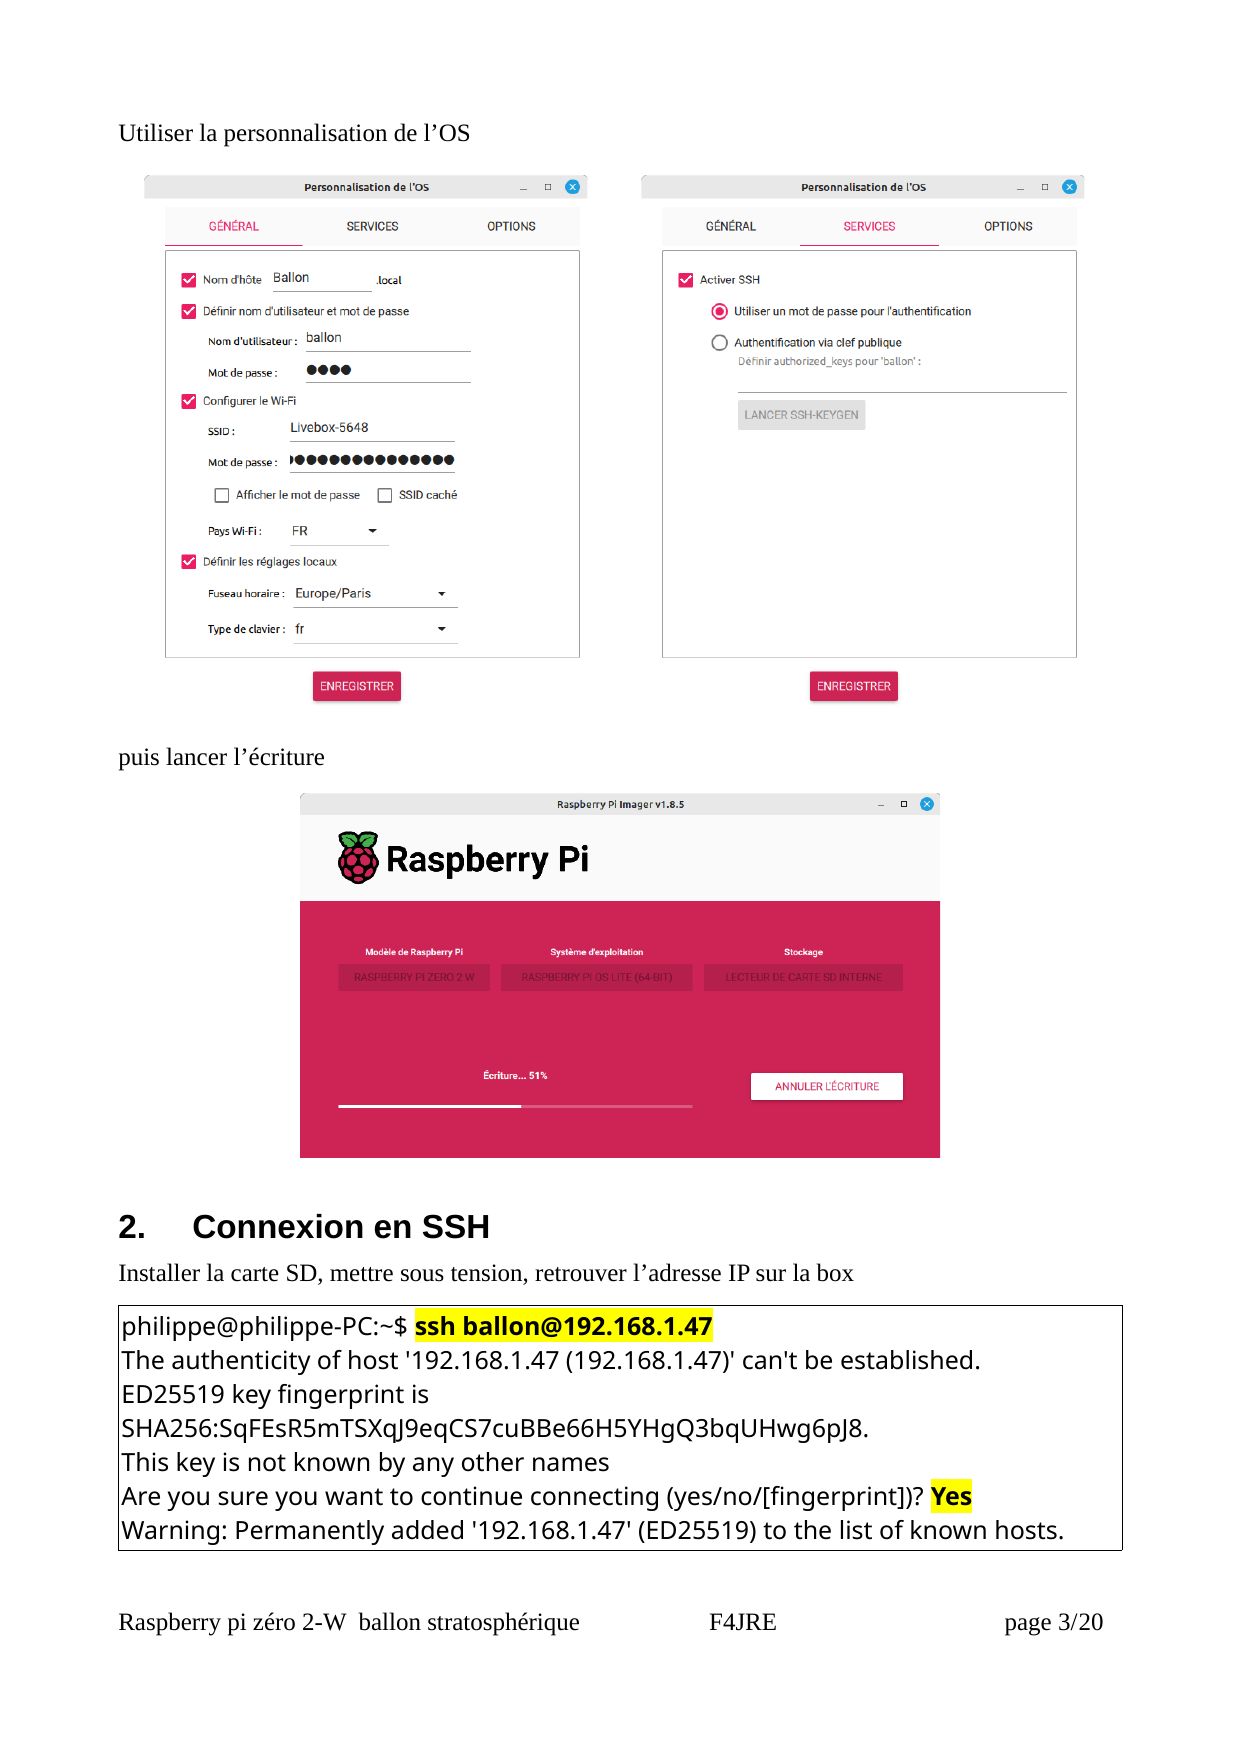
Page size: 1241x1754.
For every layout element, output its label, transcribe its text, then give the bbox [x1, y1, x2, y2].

text The authenticity of host '192.168.1.47 (192.168.1.47)' can't be established. [119, 1339, 1122, 1373]
text Warning: Permanently added '192.168.1.47' (ED25519) to the list of known hosts. [119, 1510, 1122, 1550]
text Installer la carte SD, mettre sous tension, retrouver l’adresse IP sur la box [118, 1258, 1122, 1286]
subtitle Connexion en SSH [118, 1207, 1122, 1245]
text puis lancer l’écriture [118, 742, 1122, 771]
text Utiliser la personnalisation de l’OS [118, 118, 1122, 176]
picture [144, 175, 588, 714]
text philippe@philippe-PC:~$ ssh ballon@192.168.1.47 [119, 1306, 1122, 1339]
text ED25519 key fingerprint is SHA256:SqFEsR5mTSXqJ9eqCS7cuBBe66H5YHgQ3bqUHwg6pJ8. [119, 1373, 1122, 1442]
picture [641, 175, 1085, 714]
text This key is not known by any other names [119, 1442, 1122, 1476]
picture [300, 793, 941, 1158]
text Are you sure you want to continue connecting (yes/no/[fingerprint])? Yes [119, 1476, 1122, 1510]
